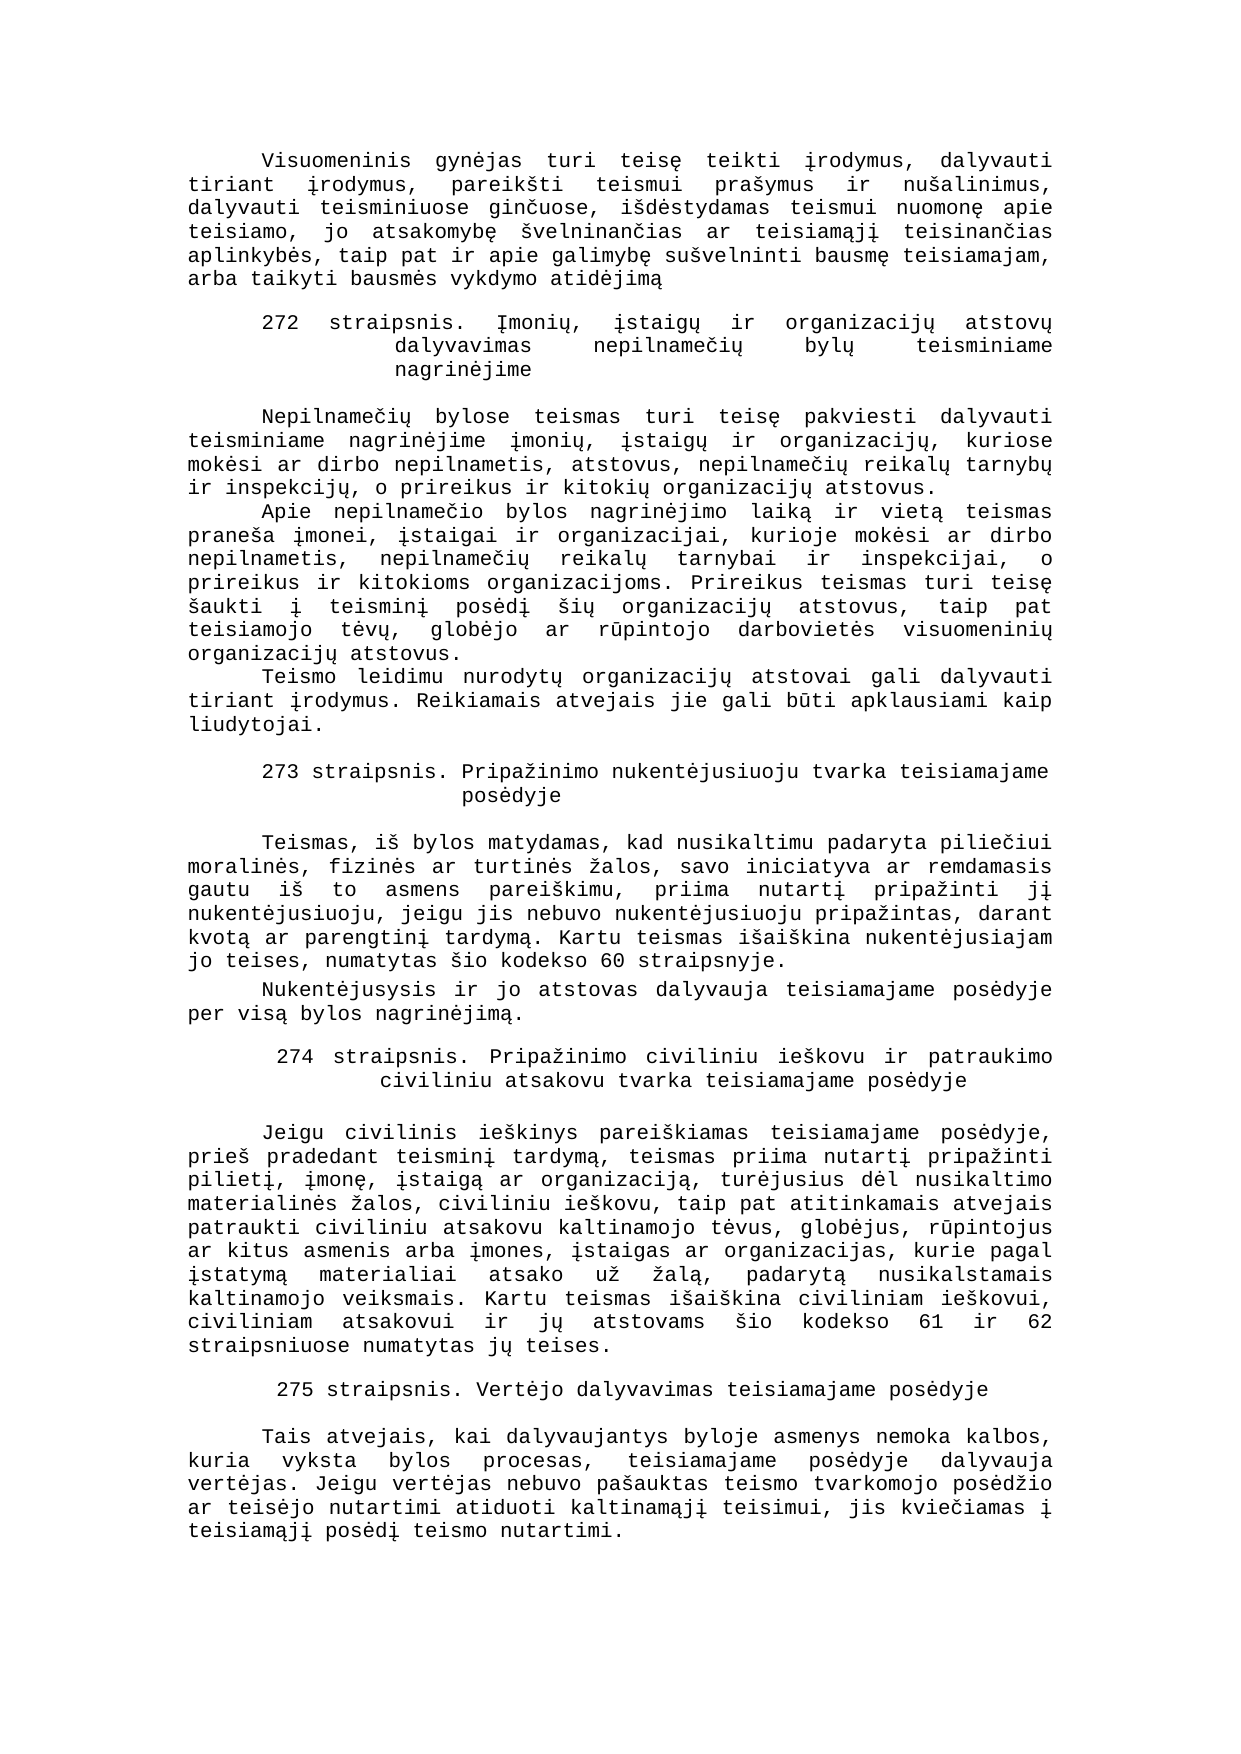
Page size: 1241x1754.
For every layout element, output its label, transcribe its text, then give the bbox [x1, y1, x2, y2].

text 273 straipsnis. Pripažinimo nukentėjusiuoju tvarka teisiamajame [187, 761, 1053, 785]
text Teismo leidimu nurodytų organizacijų atstovai gali dalyvauti tiriant įrodymus. Reikiamais atvejais jie gali būti apklausiami kaip liudytojai. [187, 667, 1053, 737]
text Nukentėjusysis ir jo atstovas dalyvauja teisiamajame posėdyje per visą bylos nagrinėjimą. [187, 979, 1053, 1026]
text 275 straipsnis. Vertėjo dalyvavimas teisiamajame posėdyje [276, 1379, 1053, 1402]
text 272 straipsnis. Įmonių, įstaigų ir organizacijų atstovų dalyvavimas nepilnamečių bylų teisminiame nagrinėjime [261, 312, 1053, 383]
text Jeigu civilinis ieškinys pareiškiamas teisiamajame posėdyje, prieš pradedant teisminį tardymą, teismas priima nutartį pripažinti pilietį, įmonę, įstaigą ar organizaciją, turėjusius dėl nusikaltimo materialinės žalos, civiliniu ieškovu, taip pat atitinkamais atvejais patraukti civiliniu atsakovu kaltinamojo tėvus, globėjus, rūpintojus ar kitus asmenis arba įmones, įstaigas ar organizacijas, kurie pagal įstatymą materialiai atsako už žalą, padarytą nusikalstamais kaltinamojo veiksmais. Kartu teismas išaiškina civiliniam ieškovui, civiliniam atsakovui ir jų atstovams šio kodekso 61 ir 62 straipsniuose numatytas jų teises. [187, 1122, 1053, 1359]
text Visuomeninis gynėjas turi teisę teikti įrodymus, dalyvauti tiriant įrodymus, pareikšti teismui prašymus ir nušalinimus, dalyvauti teisminiuose ginčuose, išdėstydamas teismui nuomonę apie teisiamo, jo atsakomybę švelninančias ar teisiamąjį teisinančias aplinkybės, taip pat ir apie galimybę sušvelninti bausmę teisiamajam, arba taikyti bausmės vykdymo atidėjimą [187, 150, 1053, 292]
text Tais atvejais, kai dalyvaujantys byloje asmenys nemoka kalbos, kuria vyksta bylos procesas, teisiamajame posėdyje dalyvauja vertėjas. Jeigu vertėjas nebuvo pašauktas teismo tvarkomojo posėdžio ar teisėjo nutartimi atiduoti kaltinamąjį teisimui, jis kviečiamas į teisiamąjį posėdį teismo nutartimi. [187, 1426, 1053, 1544]
text Apie nepilnamečio bylos nagrinėjimo laiką ir vietą teismas praneša įmonei, įstaigai ir organizacijai, kurioje mokėsi ar dirbo nepilnametis, nepilnamečių reikalų tarnybai ir inspekcijai, o prireikus ir kitokioms organizacijoms. Prireikus teismas turi teisę šaukti į teisminį posėdį šių organizacijų atstovus, taip pat teisiamojo tėvų, globėjo ar rūpintojo darbovietės visuomeninių organizacijų atstovus. [187, 501, 1053, 667]
text Nepilnamečių bylose teismas turi teisę pakviesti dalyvauti teisminiame nagrinėjime įmonių, įstaigų ir organizacijų, kuriose mokėsi ar dirbo nepilnametis, atstovus, nepilnamečių reikalų tarnybų ir inspekcijų, o prireikus ir kitokių organizacijų atstovus. [187, 406, 1053, 501]
text Teismas, iš bylos matydamas, kad nusikaltimu padaryta piliečiui moralinės, fizinės ar turtinės žalos, savo iniciatyva ar remdamasis gautu iš to asmens pareiškimu, priima nutartį pripažinti jį nukentėjusiuoju, jeigu jis nebuvo nukentėjusiuoju pripažintas, darant kvotą ar parengtinį tardymą. Kartu teismas išaiškina nukentėjusiajam jo teises, numatytas šio kodekso 60 straipsnyje. [187, 832, 1053, 974]
text 274 straipsnis. Pripažinimo civiliniu ieškovu ir patraukimo civiliniu atsakovu tvarka teisiamajame posėdyje [276, 1046, 1053, 1093]
text posėdyje [187, 785, 1053, 808]
